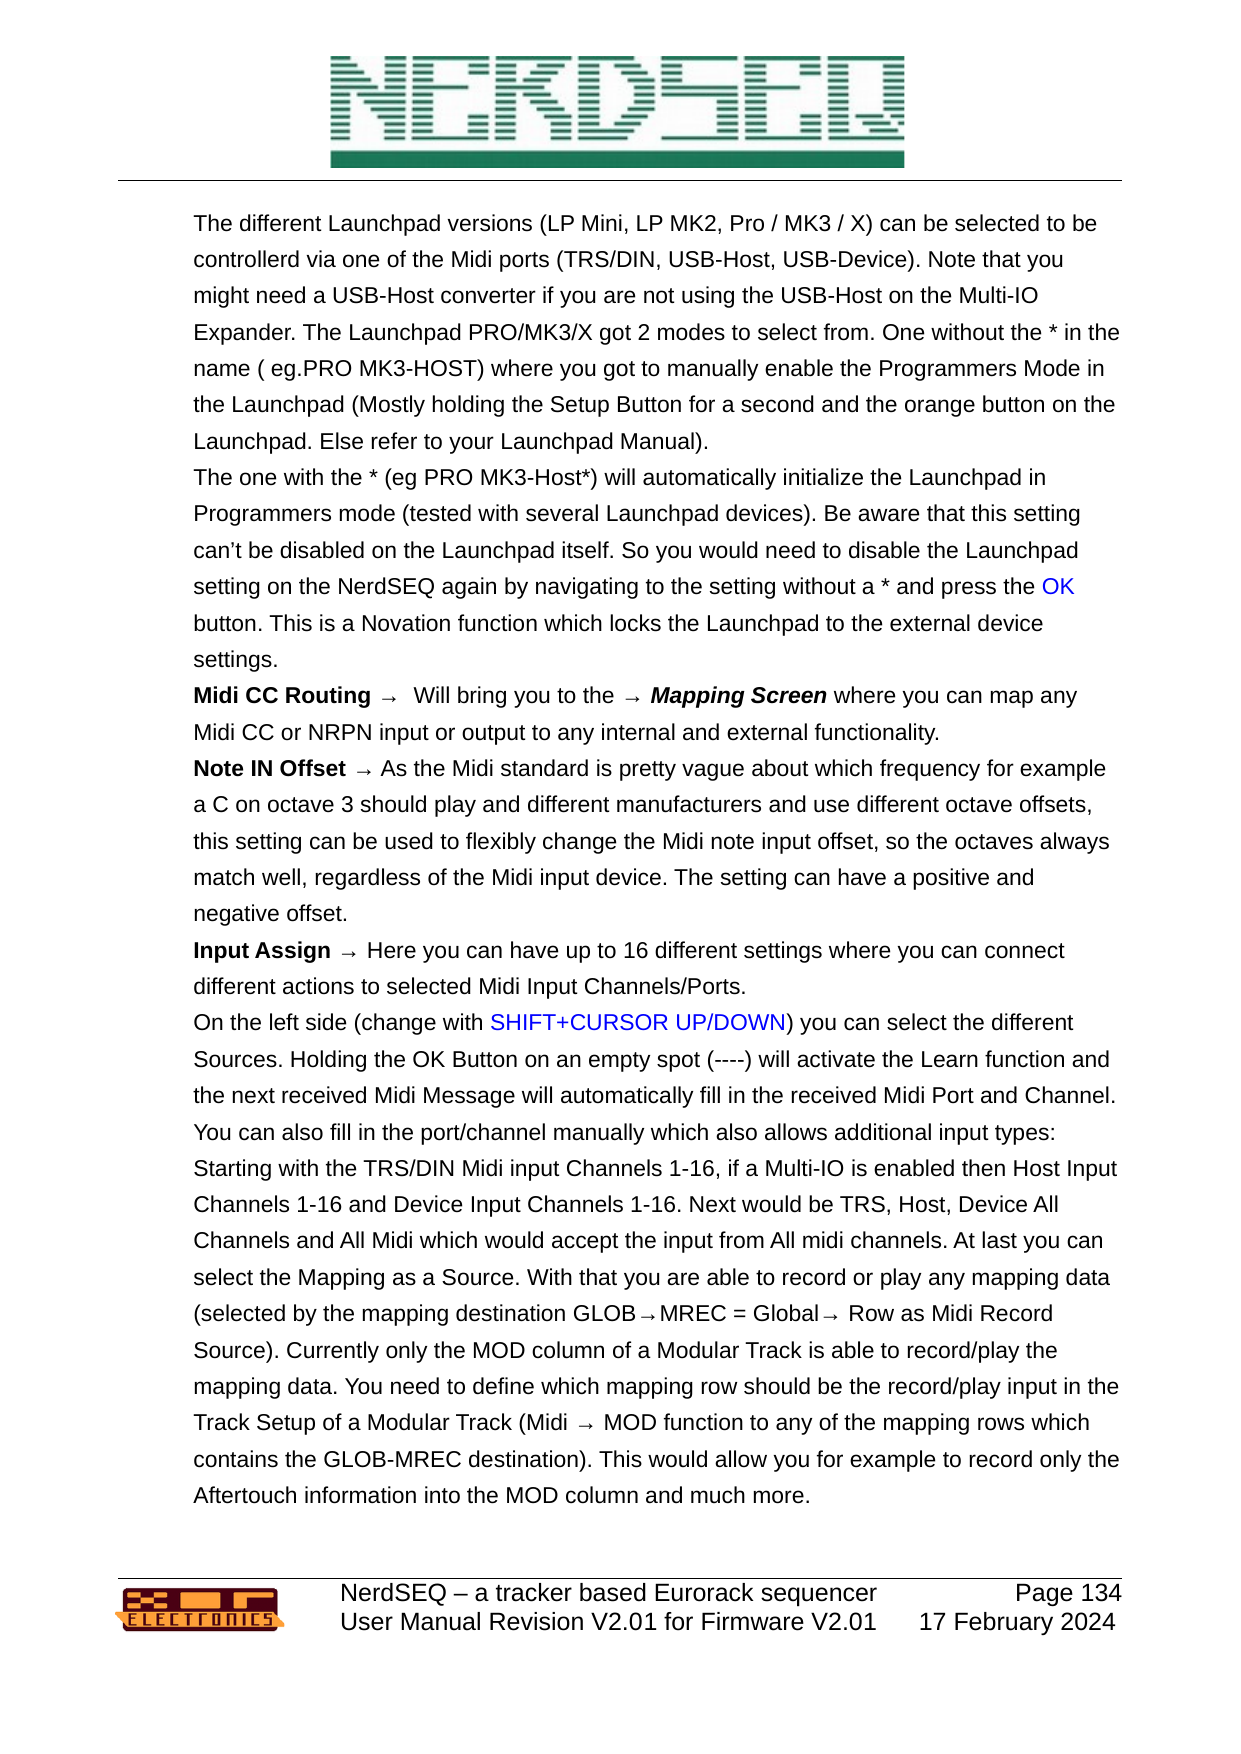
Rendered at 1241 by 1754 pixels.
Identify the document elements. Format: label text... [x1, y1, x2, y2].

text Note IN Offset → As the Midi standard is pretty vague about which frequency for example a C on octave 3 should play and different manufacturers and use different octave offsets, this setting can be used to flexibly change the Midi note input offset, so the octaves always match well, regardless of the Midi input device. The setting can have a positive and negative offset. [193, 755, 1122, 927]
picture [115, 1584, 285, 1634]
text On the left side (change with SHIFT+CURSOR UP/DOWN) you can select the different Sources. Holding the OK Button on an empty spot (----) will activate the Learn function and the next received Midi Message will automatically fill in the received Midi Port and Channel. You can also fill in the port/channel manually which also allows additional input types: Starting with the TRS/DIN Midi input Channels 1-16, if a Multi-IO is enabled then Host Input Channels 1-16 and Device Input Channels 1-16. Next would be TRS, Host, Device All Channels and All Midi which would accept the input from All midi channels. At last you can select the Mapping as a Source. With that you are able to record or play any mapping data (selected by the mapping destination GLOB→MREC = Global→ Row as Midi Record Source). Currently only the MOD column of a Modular Track is able to record/play the mapping data. You need to define which mapping row should be the record/play input in the Track Setup of a Modular Track (Midi → MOD function to any of the mapping rows which contains the GLOB-MREC destination). This would allow you for example to record only the Aftertouch information into the MOD column and much more. [193, 1009, 1122, 1508]
text Input Assign → Here you can have up to 16 different settings where you can connect different actions to selected Midi Input Channels/Ports. [193, 937, 1122, 999]
text Midi CC Routing → Will bring you to the → Mapping Screen where you can map any Midi CC or NRPN input or output to any internal and external functionality. [193, 682, 1122, 745]
picture [330, 56, 905, 168]
text The different Launchpad versions (LP Mini, LP MK2, Pro / MK3 / X) can be selected to be controllerd via one of the Midi ports (TRS/DIN, USB-Host, USB-Device). Note that you might need a USB-Host converter if you are not using the USB-Host on the Multi-IO Expander. The Launchpad PRO/MK3/X got 2 modes to select from. One without the * in the name ( eg.PRO MK3-HOST) where you got to manually enable the Programmers Mode in the Launchpad (Mostly holding the Setup Button for a second and the orange button on the Launchpad. Else refer to your Launchpad Manual). The one with the * (eg PRO MK3-Host*) will automatically initialize the Launchpad in Programmers mode (tested with several Launchpad devices). Be aware that this setting can’t be disabled on the Launchpad itself. So you would need to disable the Launchpad setting on the NerdSEQ again by navigating to the setting without a * and press the OK button. This is a Novation function which locks the Launchpad to the external device settings. [193, 209, 1122, 672]
